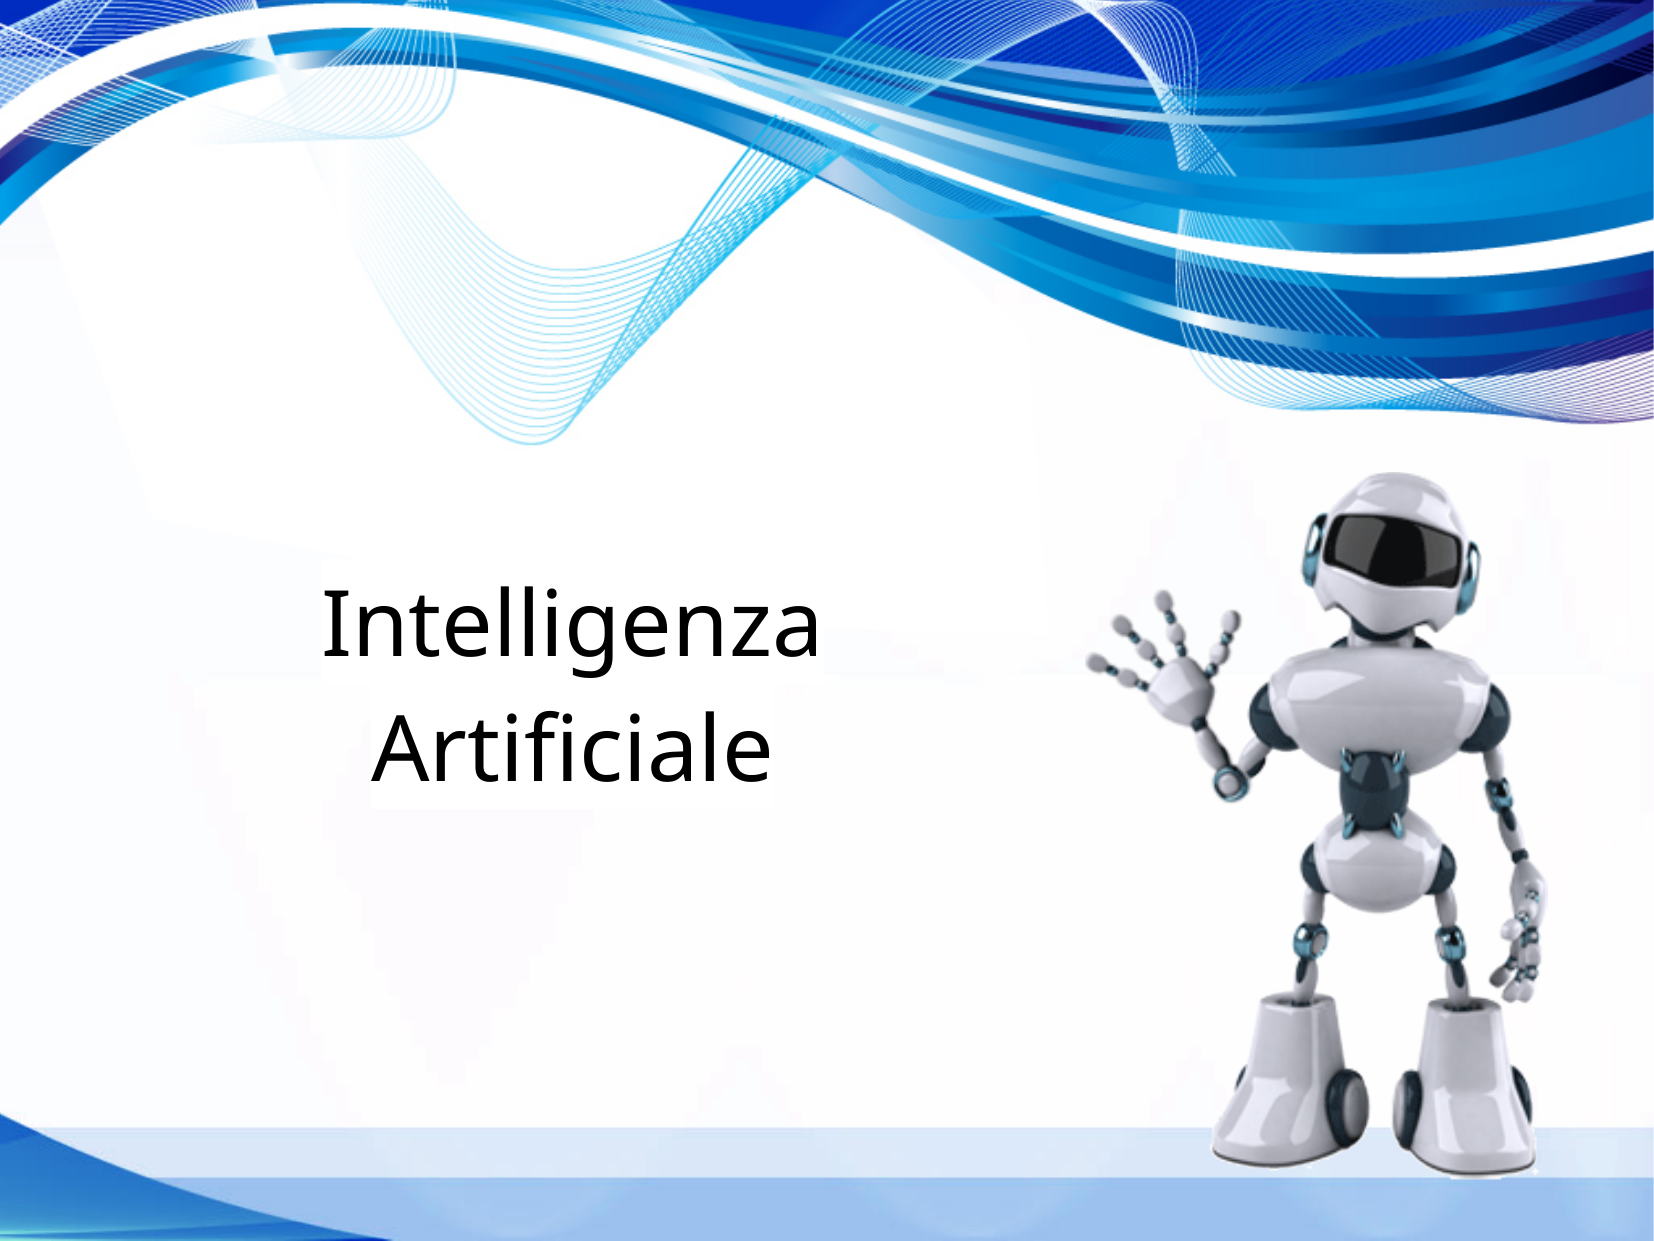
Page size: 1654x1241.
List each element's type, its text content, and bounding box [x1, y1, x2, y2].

picture [530, 0, 542, 5]
picture [0, 0, 1654, 1241]
text_box Intelligenza Artificiale [248, 564, 898, 804]
